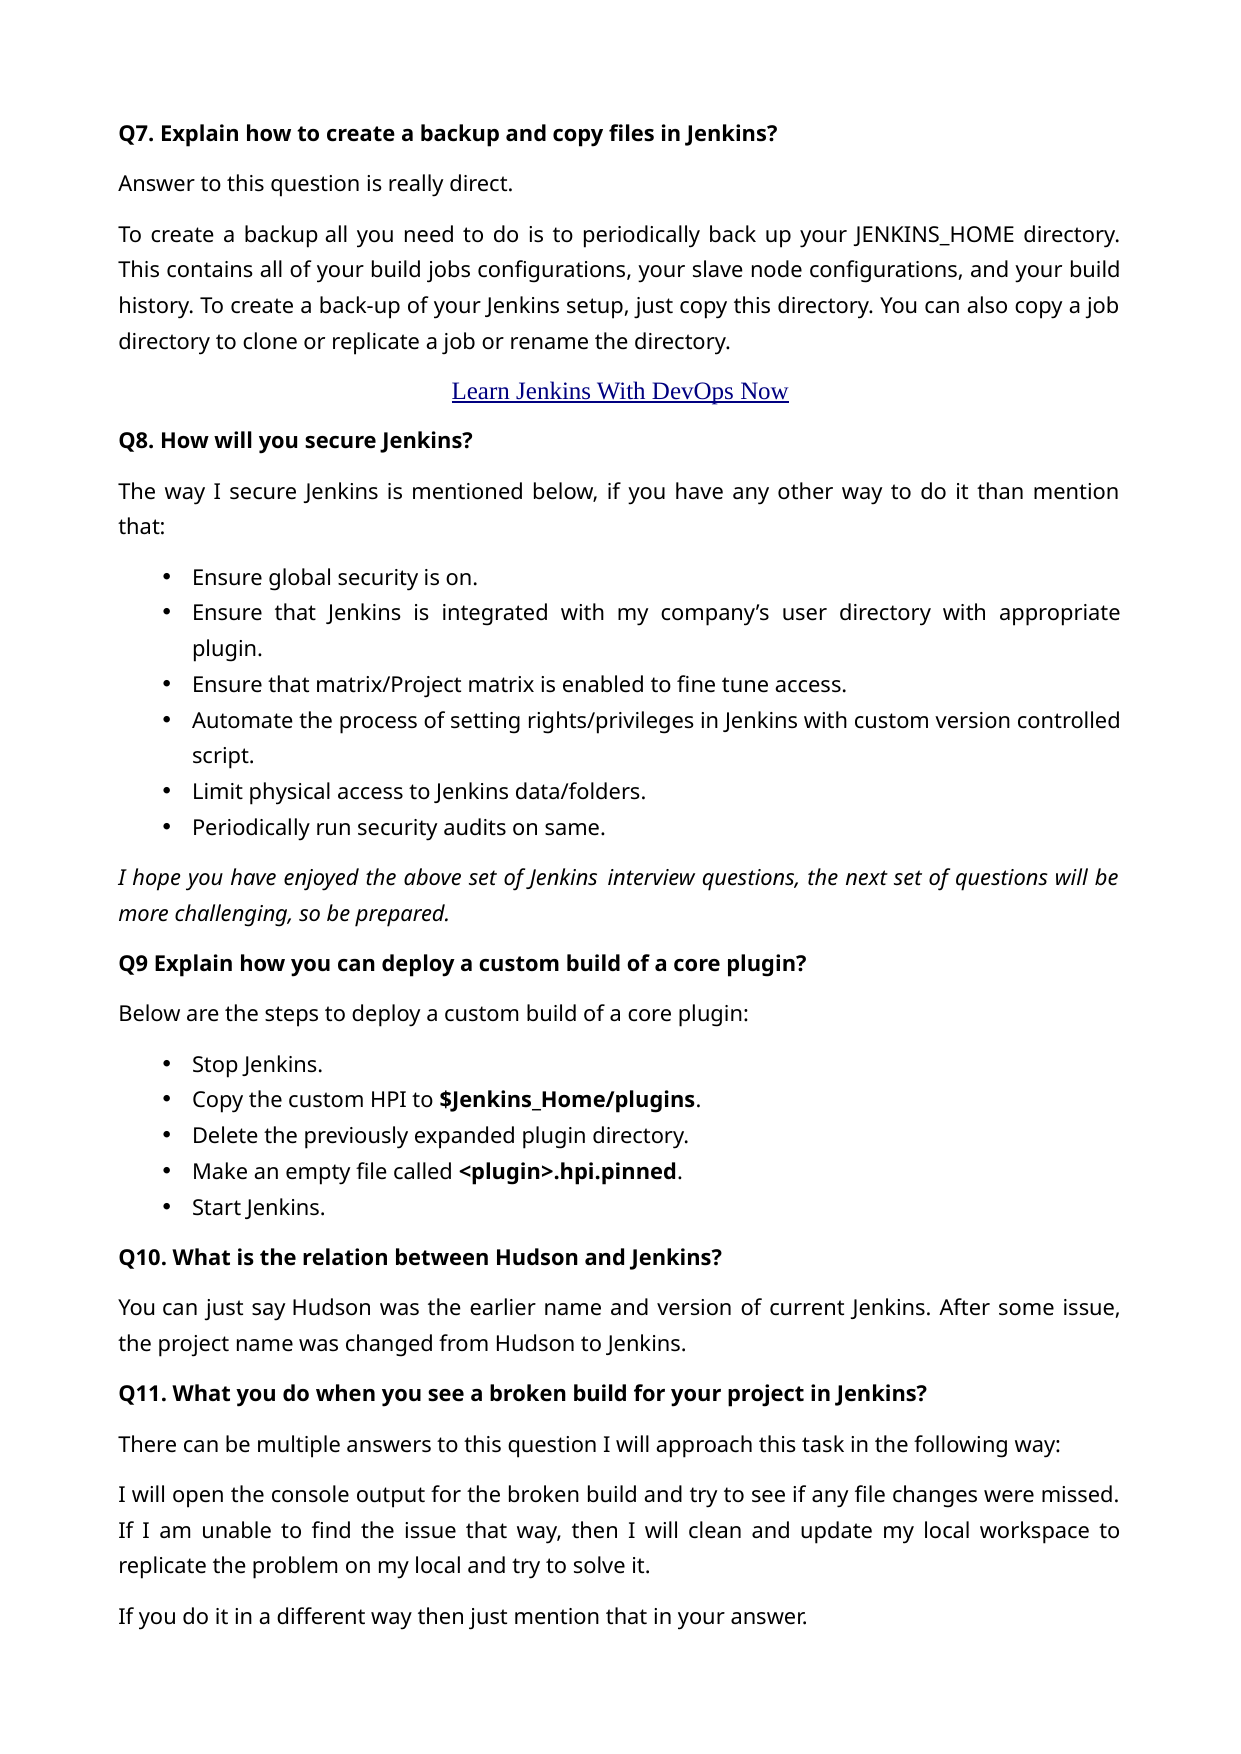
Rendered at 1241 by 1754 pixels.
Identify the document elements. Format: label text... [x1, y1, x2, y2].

text Q10. What is the relation between Hudson and Jenkins? [118, 1242, 1122, 1272]
list Make an empty file called <plugin>.hpi.pinned. [162, 1156, 1122, 1186]
text I will open the console output for the broken build and try to see if any file changes were missed. If I am unable to find the issue that way, then I will clean and update my local workspace to replicate the problem on my local and try to solve it. [118, 1479, 1122, 1580]
list Start Jenkins. [162, 1192, 1122, 1221]
list Ensure that Jenkins is integrated with my company’s user directory with appropriate plugin. [162, 597, 1122, 663]
text I hope you have enjoyed the above set of Jenkins interview questions, the next set of questions will be more challenging, so be prepared. [118, 862, 1122, 928]
list Delete the previously expanded plugin directory. [162, 1120, 1122, 1150]
text Q8. How will you secure Jenkins? [118, 425, 1122, 455]
list Copy the custom HPI to $Jenkins_Home/plugins. [162, 1084, 1122, 1114]
text If you do it in a different way then just mention that in your answer. [118, 1601, 1122, 1631]
text Q9 Explain how you can deploy a custom build of a core plugin? [118, 948, 1122, 978]
text Q7. Explain how to create a backup and copy files in Jenkins? [118, 118, 1122, 148]
text Learn Jenkins With DevOps Now [118, 376, 1122, 405]
text To create a backup all you need to do is to periodically back up your JENKINS_HOME directory. This contains all of your build jobs configurations, your slave node configurations, and your build history. To create a back-up of your Jenkins setup, just copy this directory. You can also copy a job directory to clone or replicate a job or rename the directory. [118, 219, 1122, 356]
text Below are the steps to deploy a custom build of a core plugin: [118, 998, 1122, 1028]
list Periodically run security audits on same. [162, 812, 1122, 842]
list Ensure global security is on. [162, 562, 1122, 591]
text You can just say Hudson was the earlier name and version of current Jenkins. After some issue, the project name was changed from Hudson to Jenkins. [118, 1292, 1122, 1358]
text Q11. What you do when you see a broken build for your project in Jenkins? [118, 1378, 1122, 1408]
list Stop Jenkins. [162, 1049, 1122, 1078]
text The way I secure Jenkins is mentioned below, if you have any other way to do it than mention that: [118, 476, 1122, 541]
text There can be multiple answers to this question I will approach this task in the following way: [118, 1429, 1122, 1458]
list Limit physical access to Jenkins data/folders. [162, 776, 1122, 806]
list Automate the process of setting rights/privileges in Jenkins with custom version controlled script. [162, 704, 1122, 770]
text Answer to this question is really direct. [118, 168, 1122, 198]
list Ensure that matrix/Project matrix is enabled to fine tune access. [162, 669, 1122, 699]
